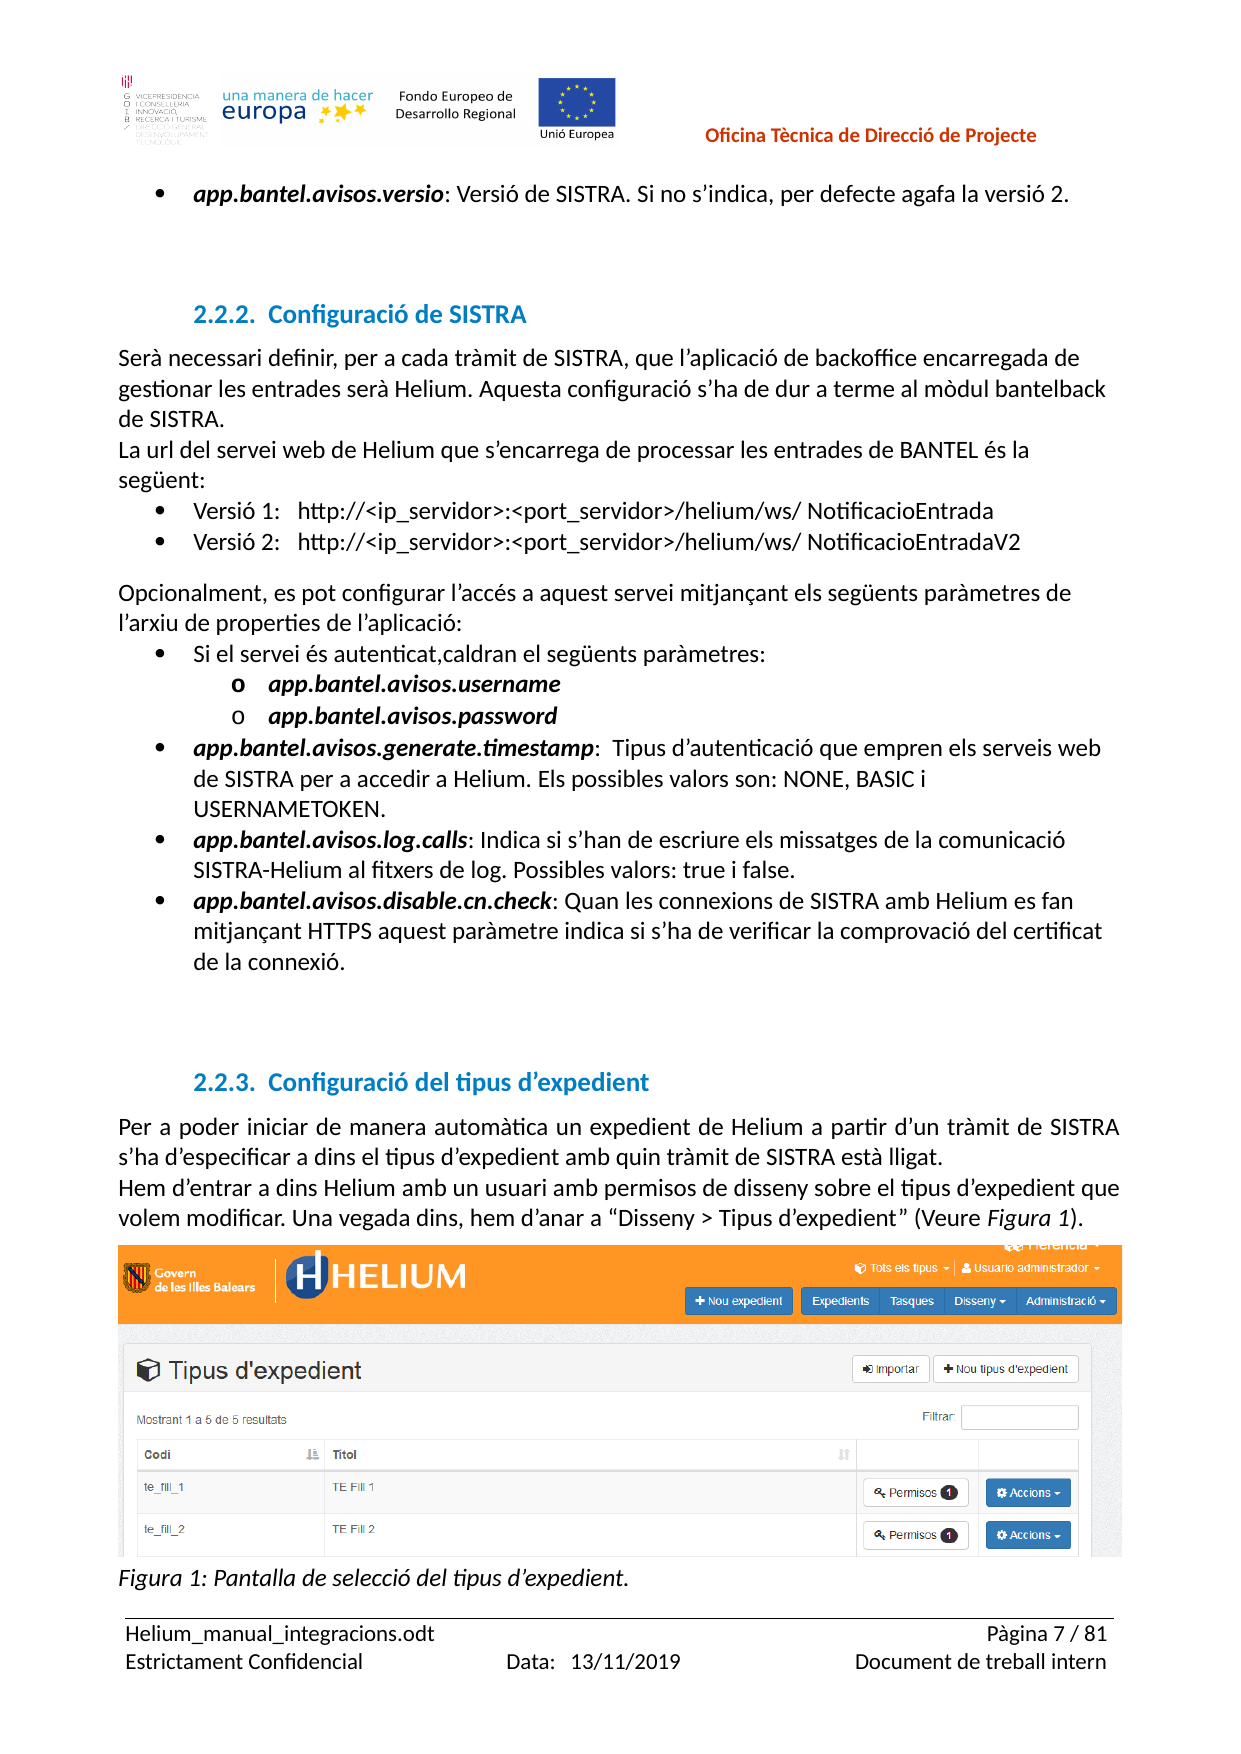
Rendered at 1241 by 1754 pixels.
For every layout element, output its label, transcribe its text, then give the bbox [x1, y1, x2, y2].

subtitle Configuració del tipus d’expedient [193, 1065, 1122, 1098]
list app.bantel.avisos.generate.timestamp: Tipus d’autenticació que empren els serveis web de SISTRA per a accedir a Helium. Els possibles valors son: NONE, BASIC i USERNAMETOKEN. [156, 732, 1122, 824]
list app.bantel.avisos.log.calls: Indica si s’han de escriure els missatges de la comunicació SISTRA-Helium al fitxers de log. Possibles valors: true i false. [156, 824, 1122, 885]
text Opcionalment, es pot configurar l’accés a aquest servei mitjançant els següents paràmetres de l’arxiu de properties de l’aplicació: [118, 577, 1122, 638]
text Figura 1: Pantalla de selecció del tipus d’expedient. [118, 1557, 1122, 1593]
text Hem d’entrar a dins Helium amb un usuari amb permisos de disseny sobre el tipus d’expedient que volem modificar. Una vegada dins, hem d’anar a “Disseny > Tipus d’expedient” (Veure Figura 1). [118, 1172, 1122, 1233]
text Serà necessari definir, per a cada tràmit de SISTRA, que l’aplicació de backoffice encarregada de gestionar les entrades serà Helium. Aquesta configuració s’ha de dur a terme al mòdul bantelback de SISTRA. [118, 343, 1122, 434]
list app.bantel.avisos.versio: Versió de SISTRA. Si no s’indica, per defecte agafa la versió 2. [156, 178, 1122, 208]
list Versió 2: http://<ip_servidor>:<port_servidor>/helium/ws/ NotificacioEntradaV2 [156, 526, 1122, 556]
list Versió 1: http://<ip_servidor>:<port_servidor>/helium/ws/ NotificacioEntrada [156, 495, 1122, 526]
list app.bantel.avisos.disable.cn.check: Quan les connexions de SISTRA amb Helium es fan mitjançant HTTPS aquest paràmetre indica si s’ha de verificar la comprovació del certificat de la connexió. [156, 885, 1122, 976]
picture [118, 1245, 1123, 1557]
picture [219, 73, 621, 147]
text La url del servei web de Helium que s’encarrega de processar les entrades de BANTEL és la següent: [118, 434, 1122, 495]
text Per a poder iniciar de manera automàtica un expedient de Helium a partir d’un tràmit de SISTRA s’ha d’especificar a dins el tipus d’expedient amb quin tràmit de SISTRA està lligat. [118, 1111, 1122, 1172]
list app.bantel.avisos.username [231, 669, 1122, 700]
picture [118, 73, 213, 147]
list Si el servei és autenticat,caldran el següents paràmetres: [156, 638, 1122, 669]
list app.bantel.avisos.password [231, 700, 1122, 732]
subtitle Configuració de SISTRA [193, 297, 1122, 330]
